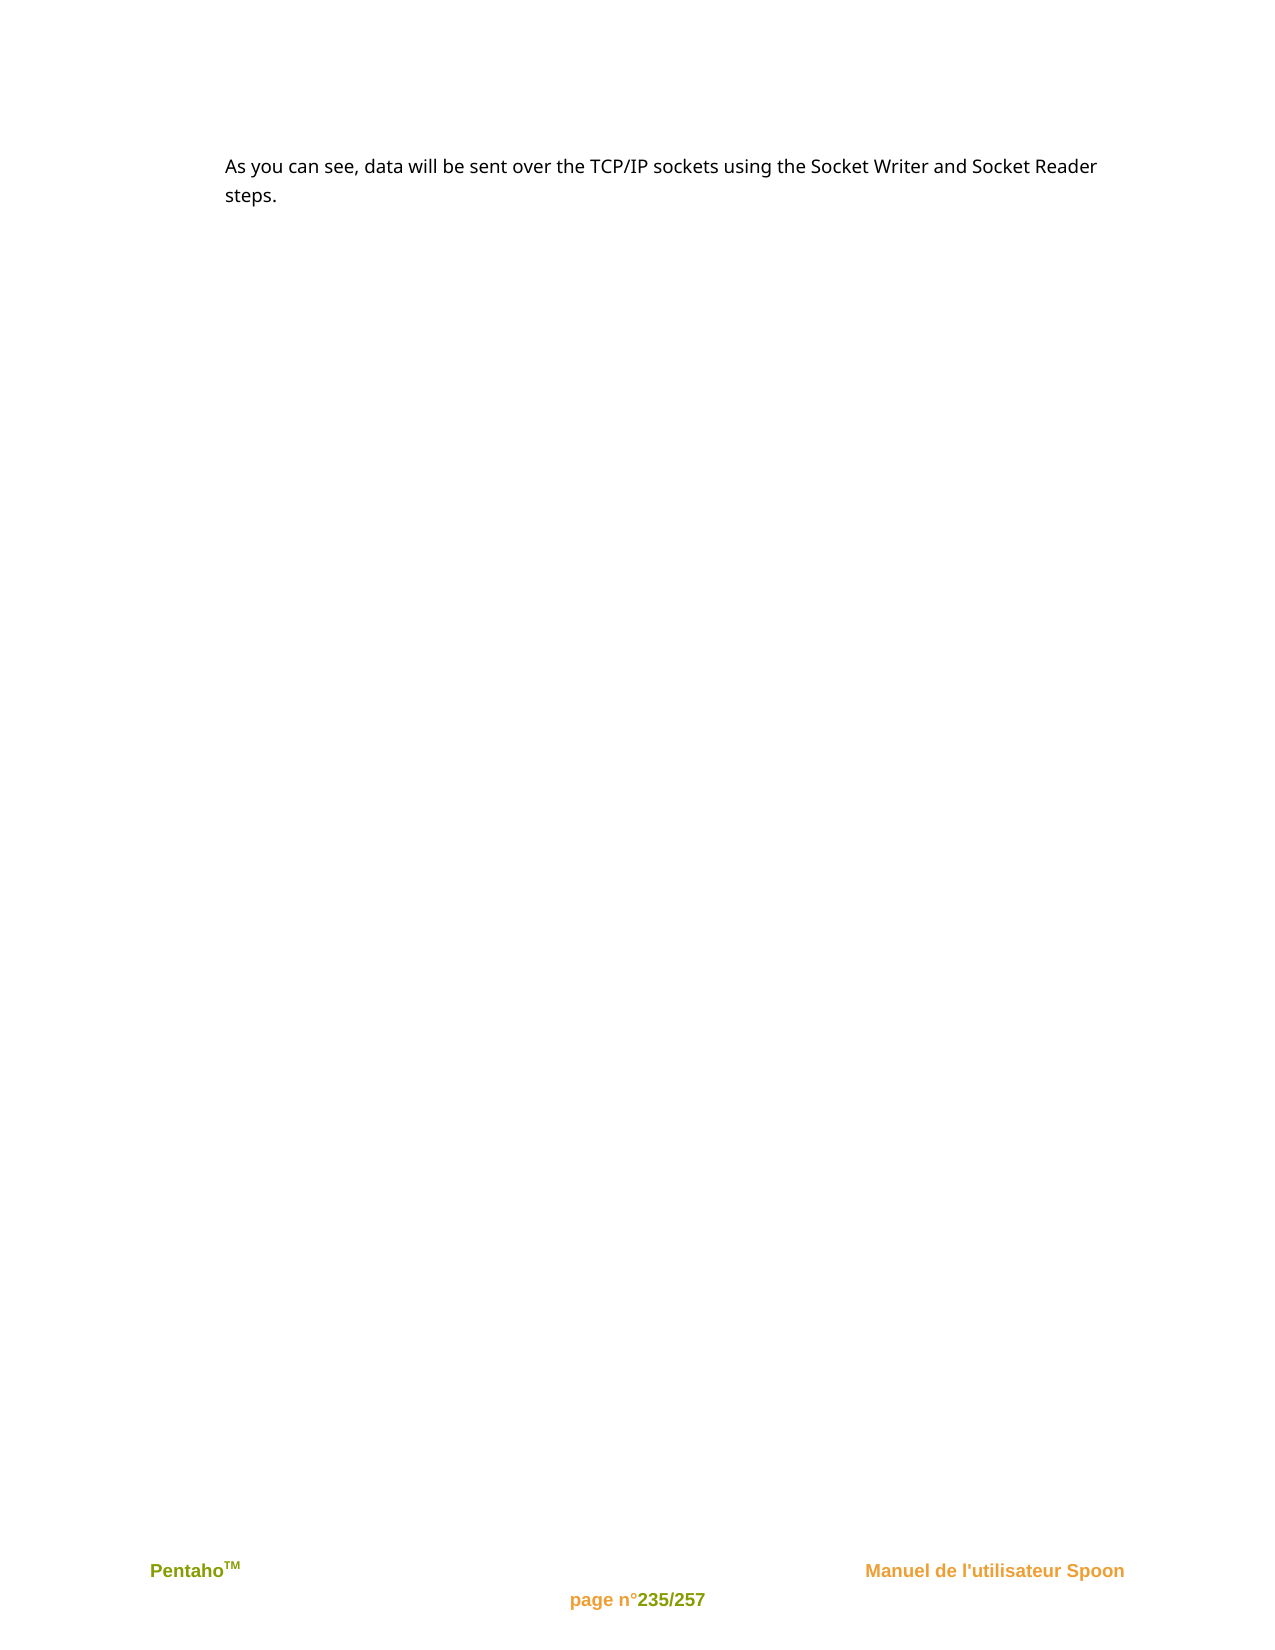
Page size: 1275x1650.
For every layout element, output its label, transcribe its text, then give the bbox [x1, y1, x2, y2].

text As you can see, data will be sent over the TCP/IP sockets using the Socket Writer and Socket Reader steps. [225, 150, 1125, 208]
